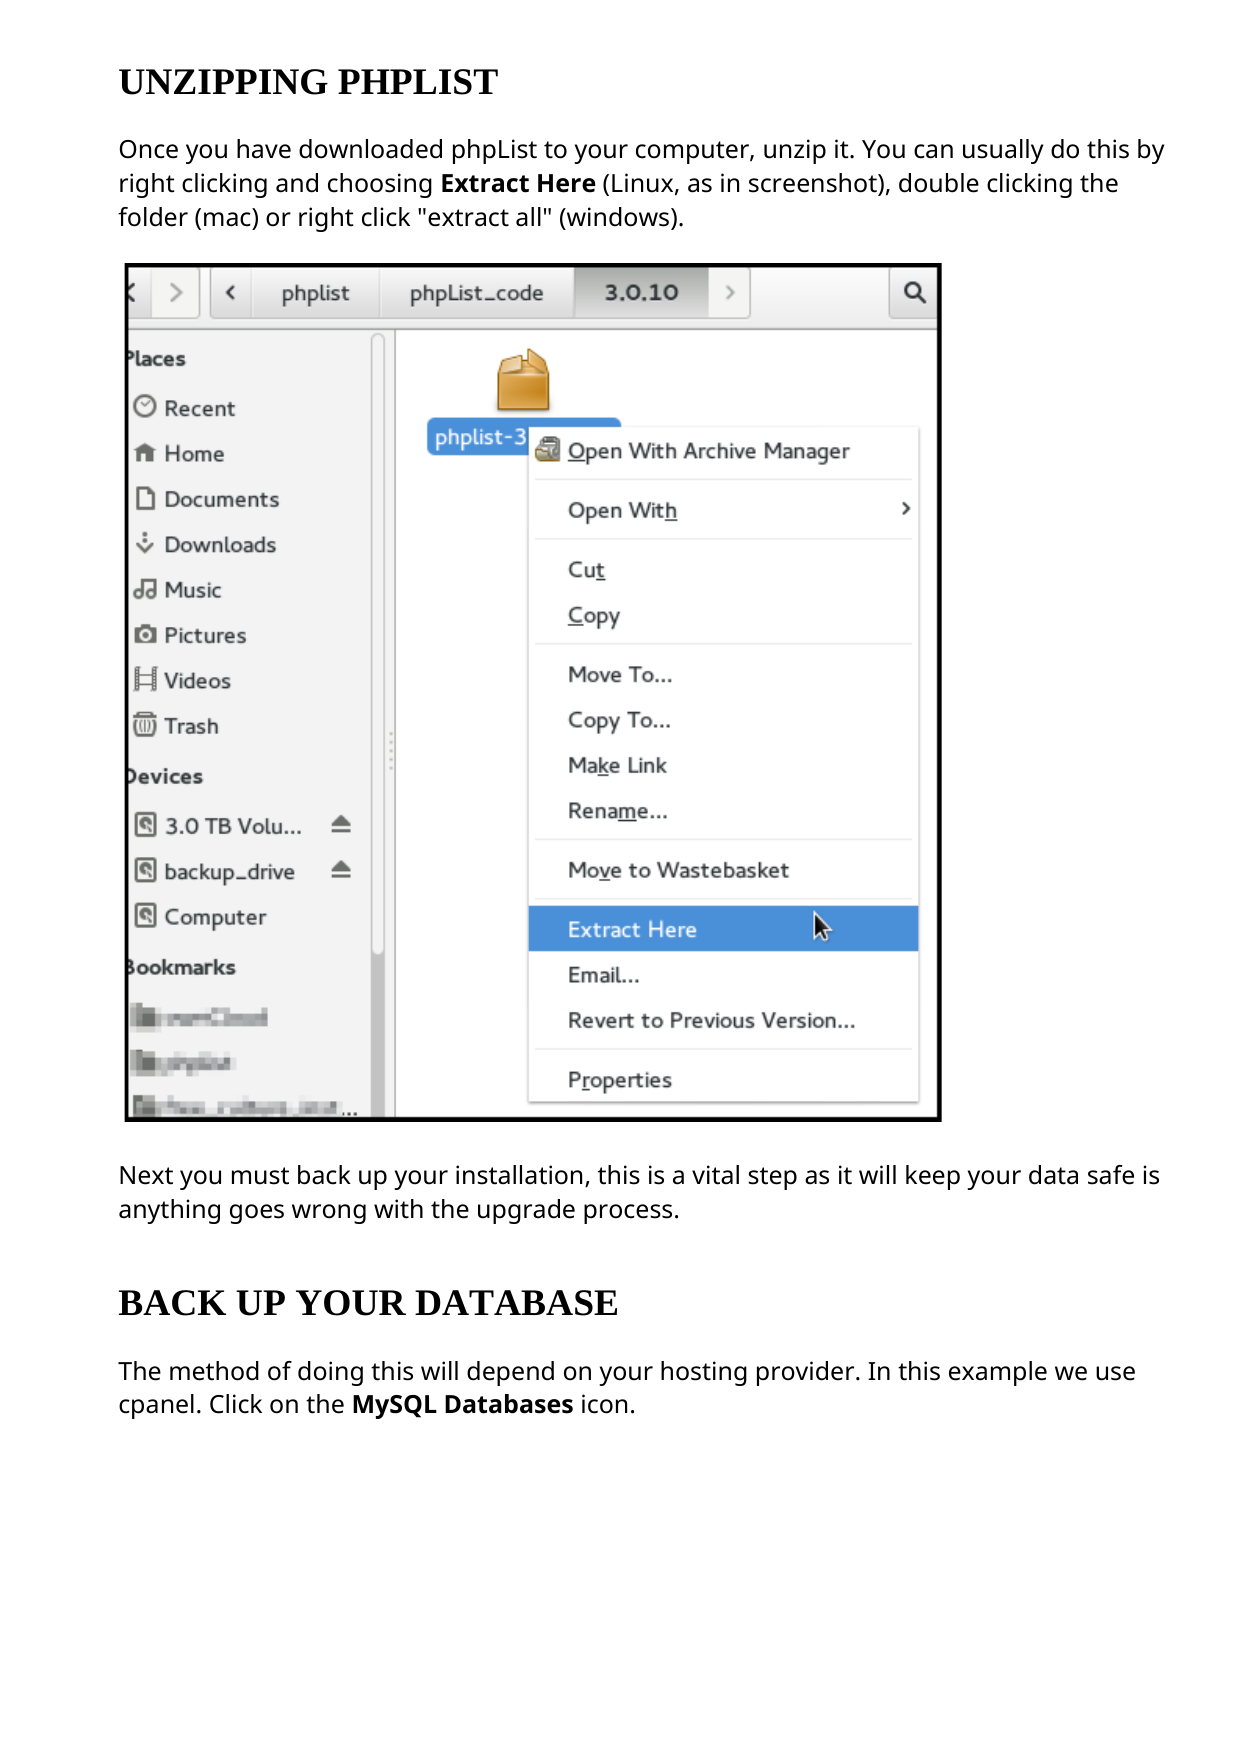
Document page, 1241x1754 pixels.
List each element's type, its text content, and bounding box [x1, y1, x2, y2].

subtitle Unzipping phpList [118, 59, 1181, 102]
picture [124, 263, 942, 1122]
text Once you have downloaded phpList to your computer, unzip it. You can usually do this by right clicking and choosing Extract Here (Linux, as in screenshot), double clicking the folder (mac) or right click "extract all" (windows). [118, 132, 1181, 234]
subtitle Back up your database [118, 1281, 1181, 1324]
text The method of doing this will depend on your hosting provider. In this example we use cpanel. Click on the MySQL Databases icon. [118, 1353, 1181, 1421]
text Next you must back up your installation, this is a vital step as it will keep your data safe is anything goes wrong with the upgrade process. [118, 1158, 1181, 1226]
